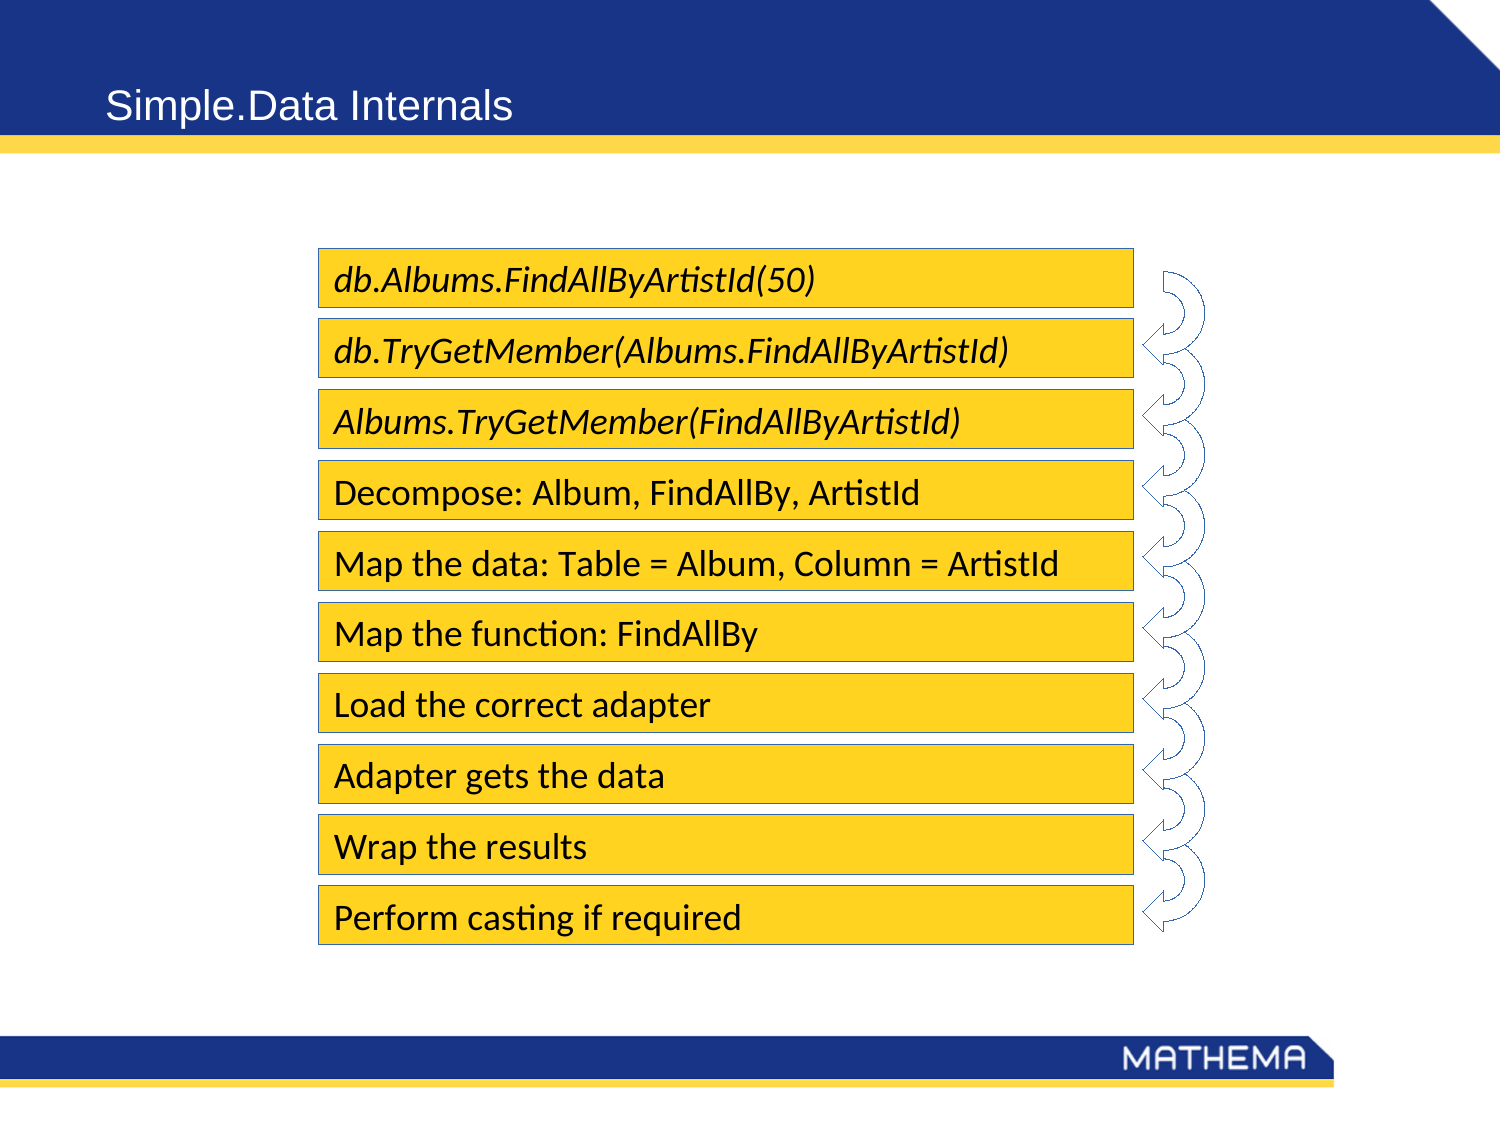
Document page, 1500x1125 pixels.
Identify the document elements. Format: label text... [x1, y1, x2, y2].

text_box Perform casting if required [318, 885, 1134, 945]
text_box db.TryGetMember(Albums.FindAllByArtistId) [318, 318, 1134, 378]
text_box Adapter gets the data [318, 744, 1134, 804]
title Simple.Data Internals [75, 9, 1426, 198]
text_box Map the function: FindAllBy [318, 602, 1134, 662]
text_box Map the data: Table = Album, Column = ArtistId [318, 531, 1134, 591]
text_box [1142, 271, 1205, 932]
text_box Decompose: Album, FindAllBy, ArtistId [318, 460, 1134, 520]
text_box Wrap the results [318, 814, 1134, 875]
text_box Load the correct adapter [318, 673, 1134, 733]
text_box Albums.TryGetMember(FindAllByArtistId) [318, 389, 1134, 449]
text_box db.Albums.FindAllByArtistId(50) [318, 248, 1134, 308]
picture [0, 0, 1500, 1125]
